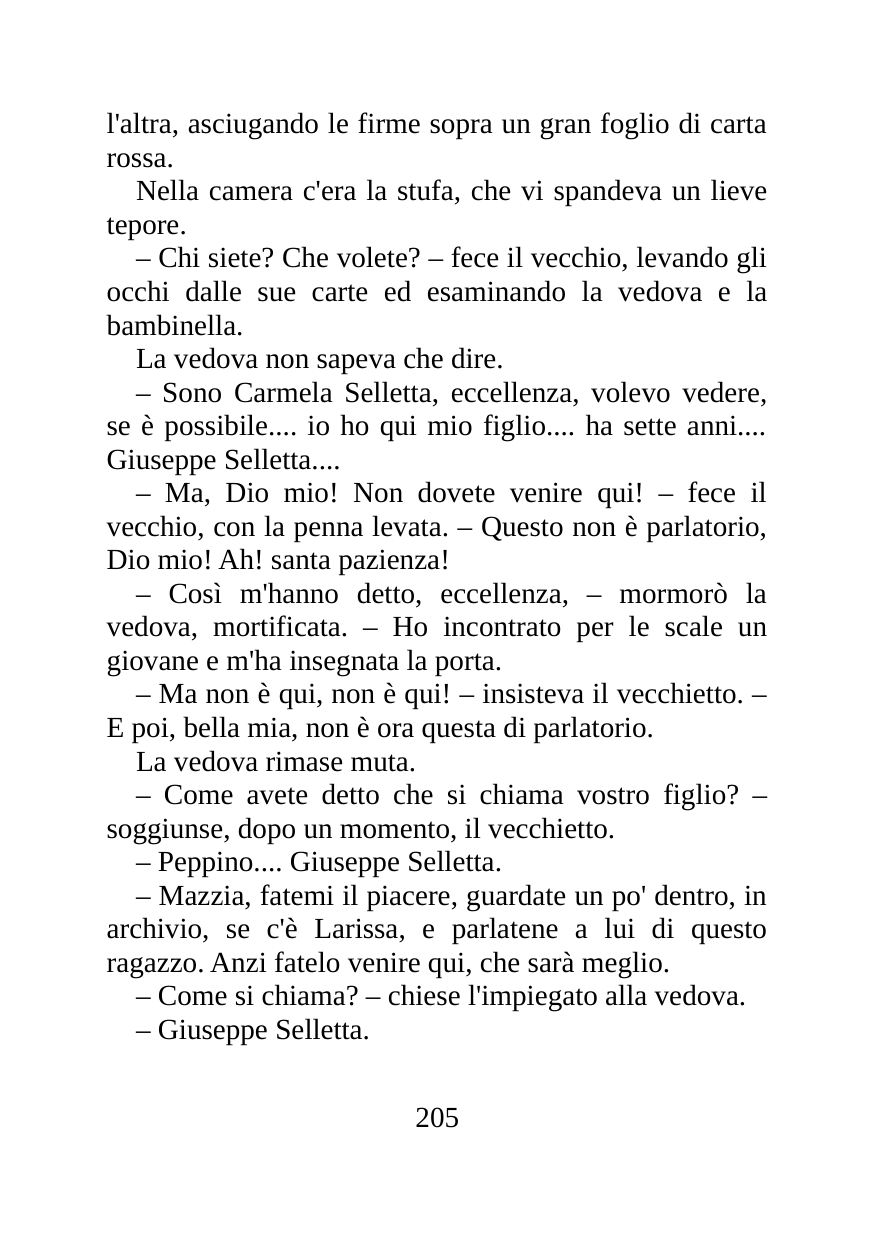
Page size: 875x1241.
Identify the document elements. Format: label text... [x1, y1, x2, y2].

text La vedova rimase muta. [106, 744, 768, 777]
text ‒ Così m'hanno detto, eccellenza, ‒ mormorò la vedova, mortificata. ‒ Ho incontrato per le scale un giovane e m'ha insegnata la porta. [106, 576, 768, 677]
text Nella camera c'era la stufa, che vi spandeva un lieve tepore. [106, 173, 768, 241]
text l'altra, asciugando le firme sopra un gran foglio di carta rossa. [106, 106, 768, 173]
text ‒ Chi siete? Che volete? ‒ fece il vecchio, levando gli occhi dalle sue carte ed esaminando la vedova e la bambinella. [106, 241, 768, 341]
text ‒ Giuseppe Selletta. [106, 1012, 768, 1046]
text ‒ Come avete detto che si chiama vostro figlio? ‒ soggiunse, dopo un momento, il vecchietto. [106, 777, 768, 844]
text ‒ Ma non è qui, non è qui! ‒ insisteva il vecchietto. ‒ E poi, bella mia, non è ora questa di parlatorio. [106, 677, 768, 744]
text ‒ Come si chiama? ‒ chiese l'impiegato alla vedova. [106, 978, 768, 1012]
text ‒ Ma, Dio mio! Non dovete venire qui! ‒ fece il vecchio, con la penna levata. ‒ Questo non è parlatorio, Dio mio! Ah! santa pazienza! [106, 475, 768, 576]
text ‒ Sono Carmela Selletta, eccellenza, volevo vedere, se è possibile.... io ho qui mio figlio.... ha sette anni.... Giuseppe Selletta.... [106, 375, 768, 475]
text ‒ Mazzia, fatemi il piacere, guardate un po' dentro, in archivio, se c'è Larissa, e parlatene a lui di questo ragazzo. Anzi fatelo venire qui, che sarà meglio. [106, 878, 768, 978]
text ‒ Peppino.... Giuseppe Selletta. [106, 844, 768, 878]
text La vedova non sapeva che dire. [106, 341, 768, 375]
